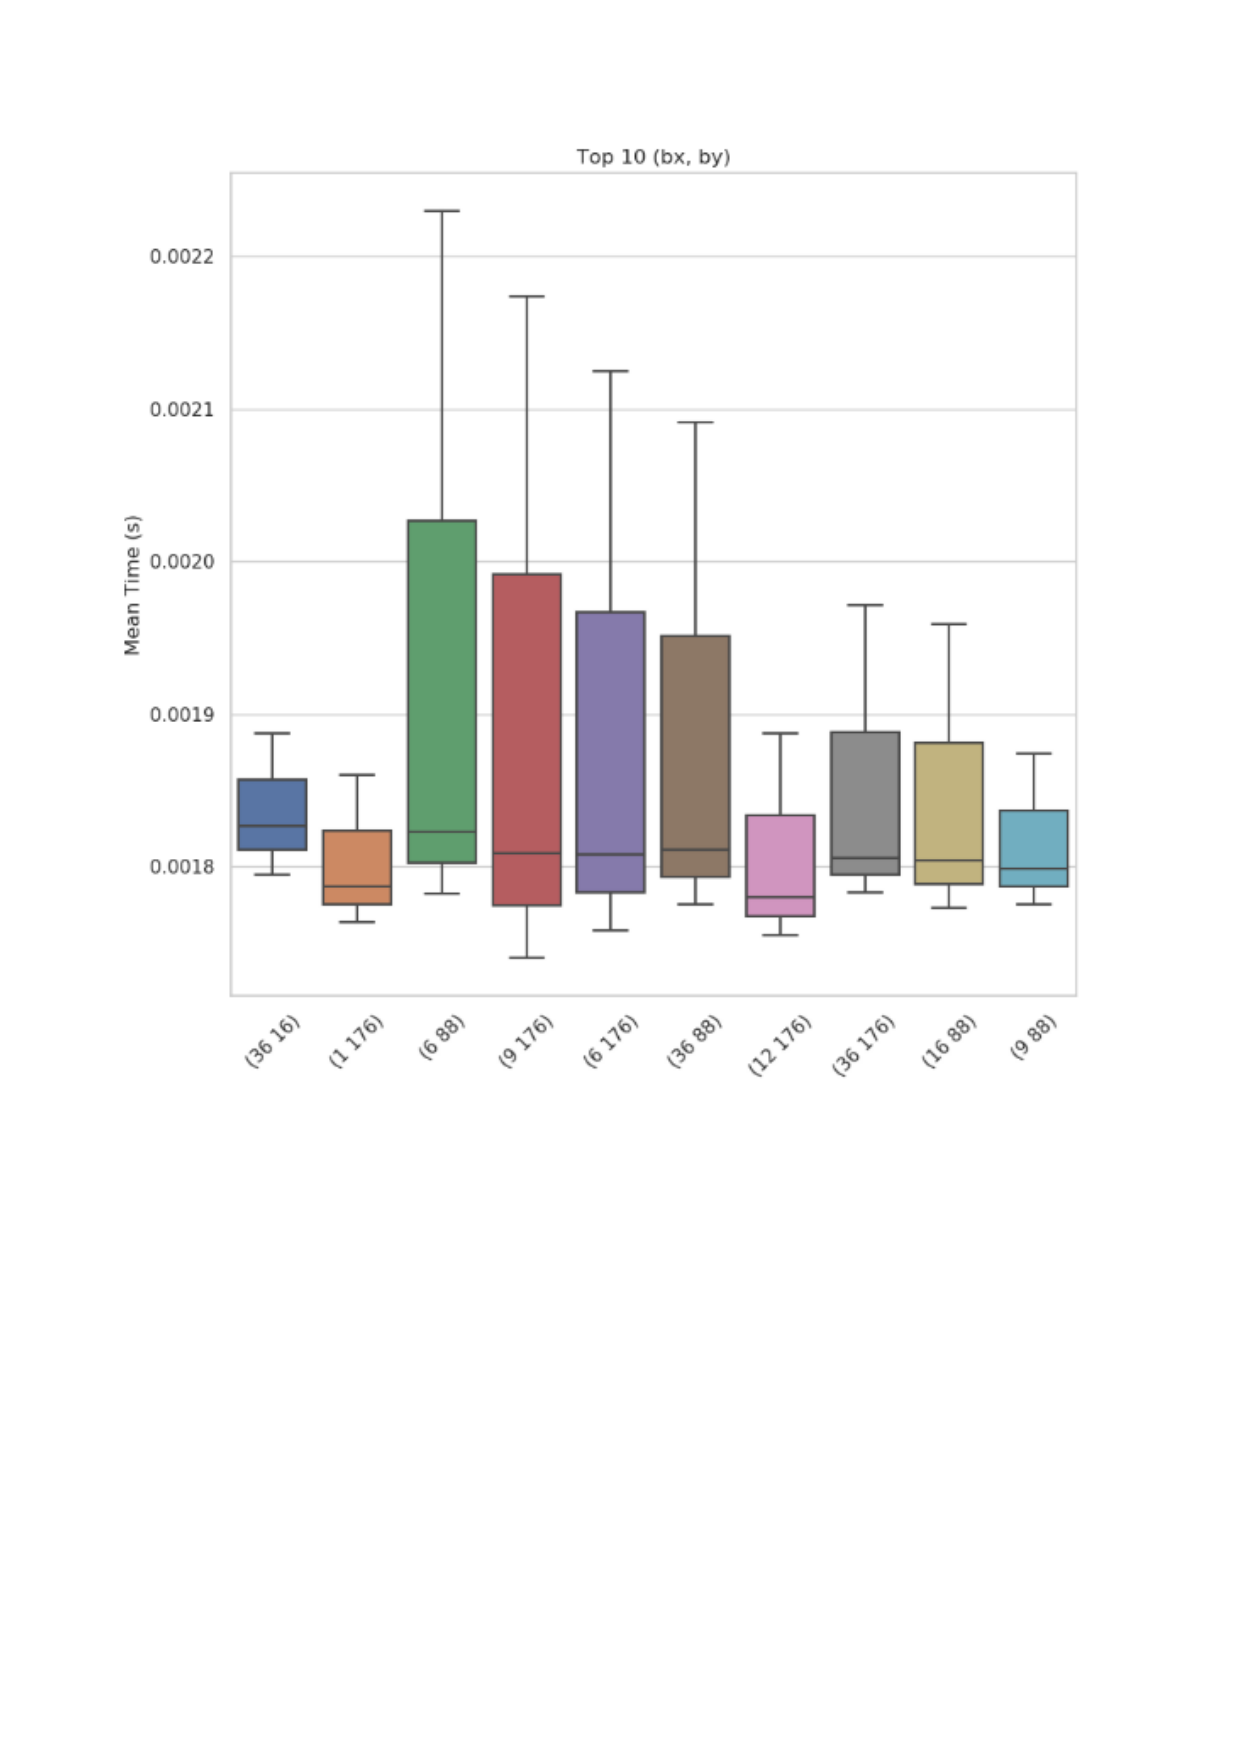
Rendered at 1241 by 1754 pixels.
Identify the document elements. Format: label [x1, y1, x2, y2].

picture [118, 118, 1123, 1092]
